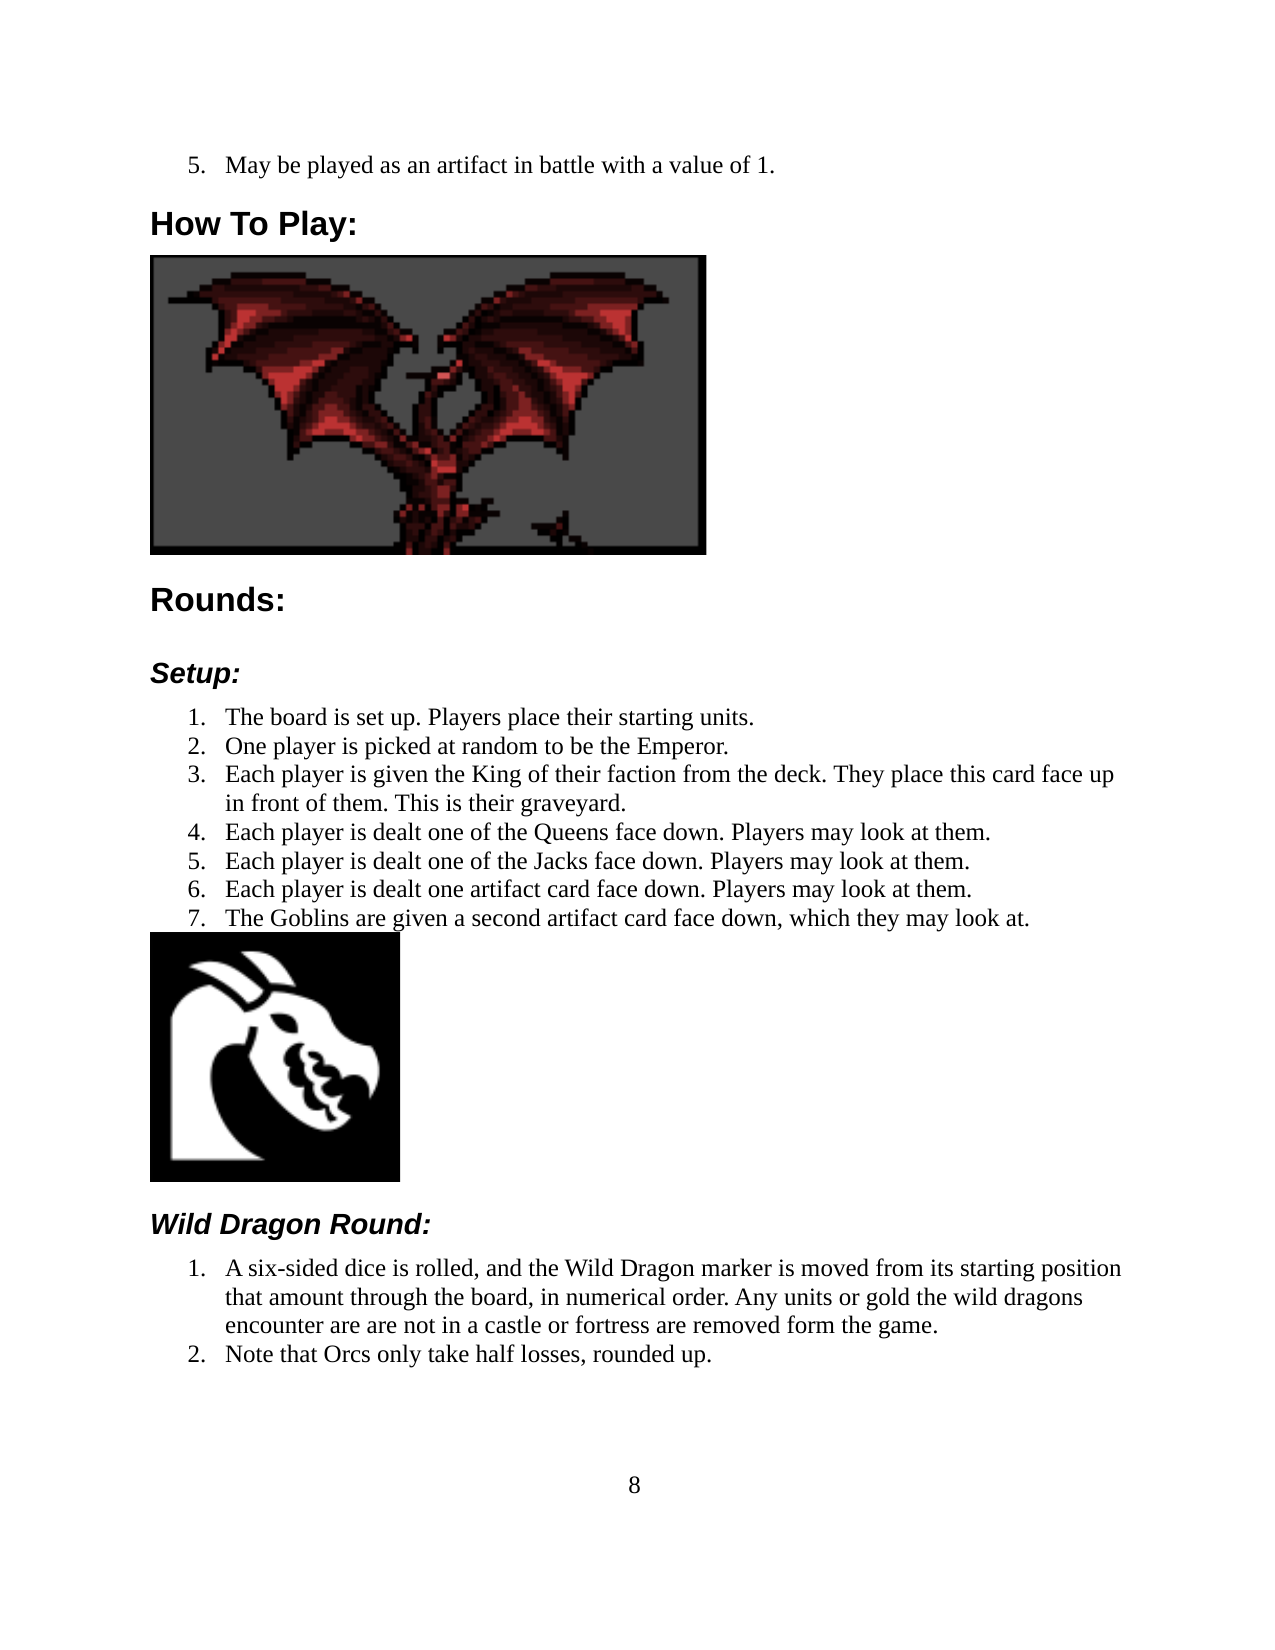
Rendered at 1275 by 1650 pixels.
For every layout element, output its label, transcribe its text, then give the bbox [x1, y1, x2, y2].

list The board is set up. Players place their starting units. [187, 702, 1125, 731]
list Each player is dealt one of the Jacks face down. Players may look at them. [187, 846, 1125, 874]
subtitle Wild Dragon Round: [150, 1207, 1125, 1241]
list Each player is given the King of their faction from the deck. They place this card face up in front of them. This is their graveyard. [187, 759, 1125, 817]
picture [150, 255, 707, 555]
list May be played as an artifact in battle with a value of 1. [187, 150, 1125, 179]
list One player is picked at random to be the Emperor. [187, 731, 1125, 759]
list Note that Orcs only take half losses, rounded up. [187, 1339, 1125, 1368]
list The Goblins are given a second artifact card face down, which they may look at. [187, 903, 1125, 932]
picture [150, 932, 400, 1182]
list Each player is dealt one artifact card face down. Players may look at them. [187, 874, 1125, 903]
subtitle How To Play: [150, 204, 1125, 242]
list A six-sided dice is rolled, and the Wild Dragon marker is moved from its starting position that amount through the board, in numerical order. Any units or gold the wild dragons encounter are are not in a castle or fortress are removed form the game. [187, 1253, 1125, 1339]
list Each player is dealt one of the Queens face down. Players may look at them. [187, 817, 1125, 846]
subtitle Rounds: [150, 580, 1125, 618]
subtitle Setup: [150, 656, 1125, 689]
